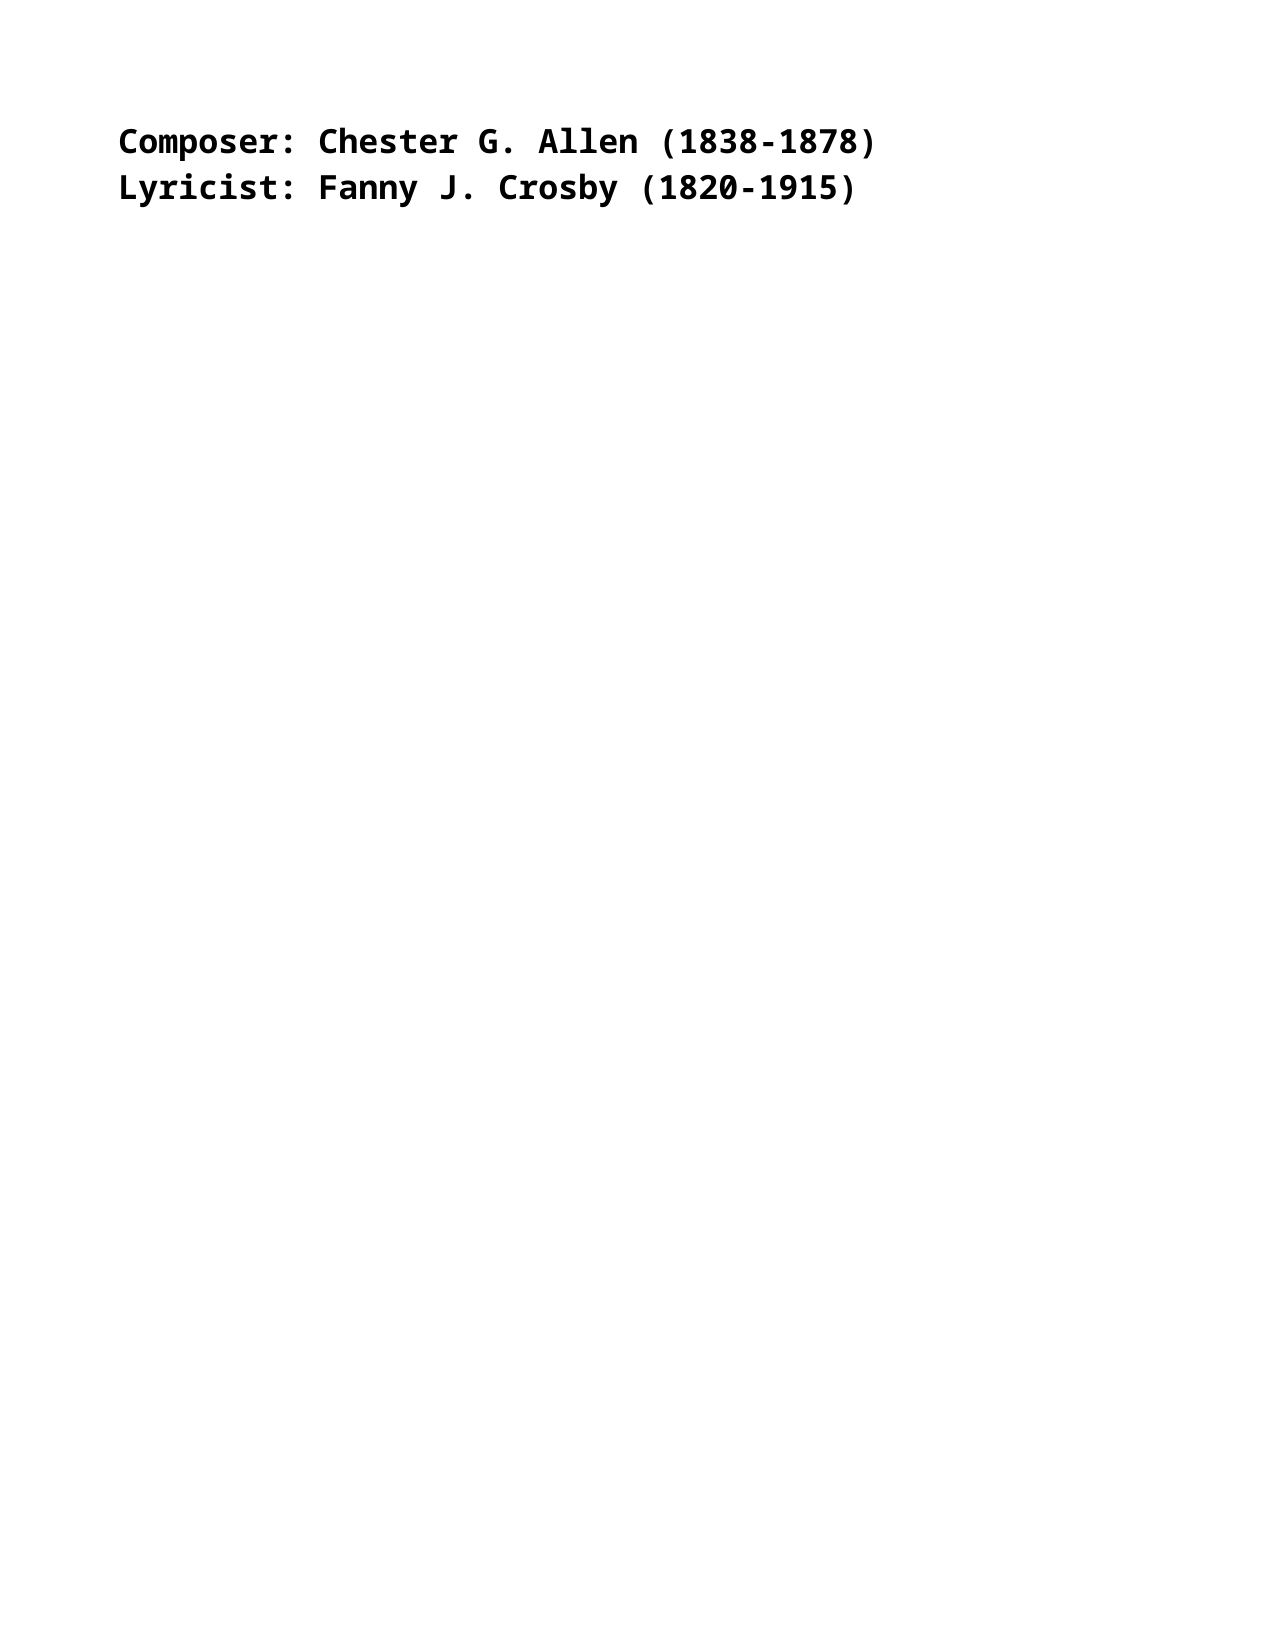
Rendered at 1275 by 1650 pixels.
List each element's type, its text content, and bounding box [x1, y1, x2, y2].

text Lyricist: Fanny J. Crosby (1820-1915) [118, 163, 1179, 209]
text Composer: Chester G. Allen (1838-1878) [118, 118, 1179, 163]
